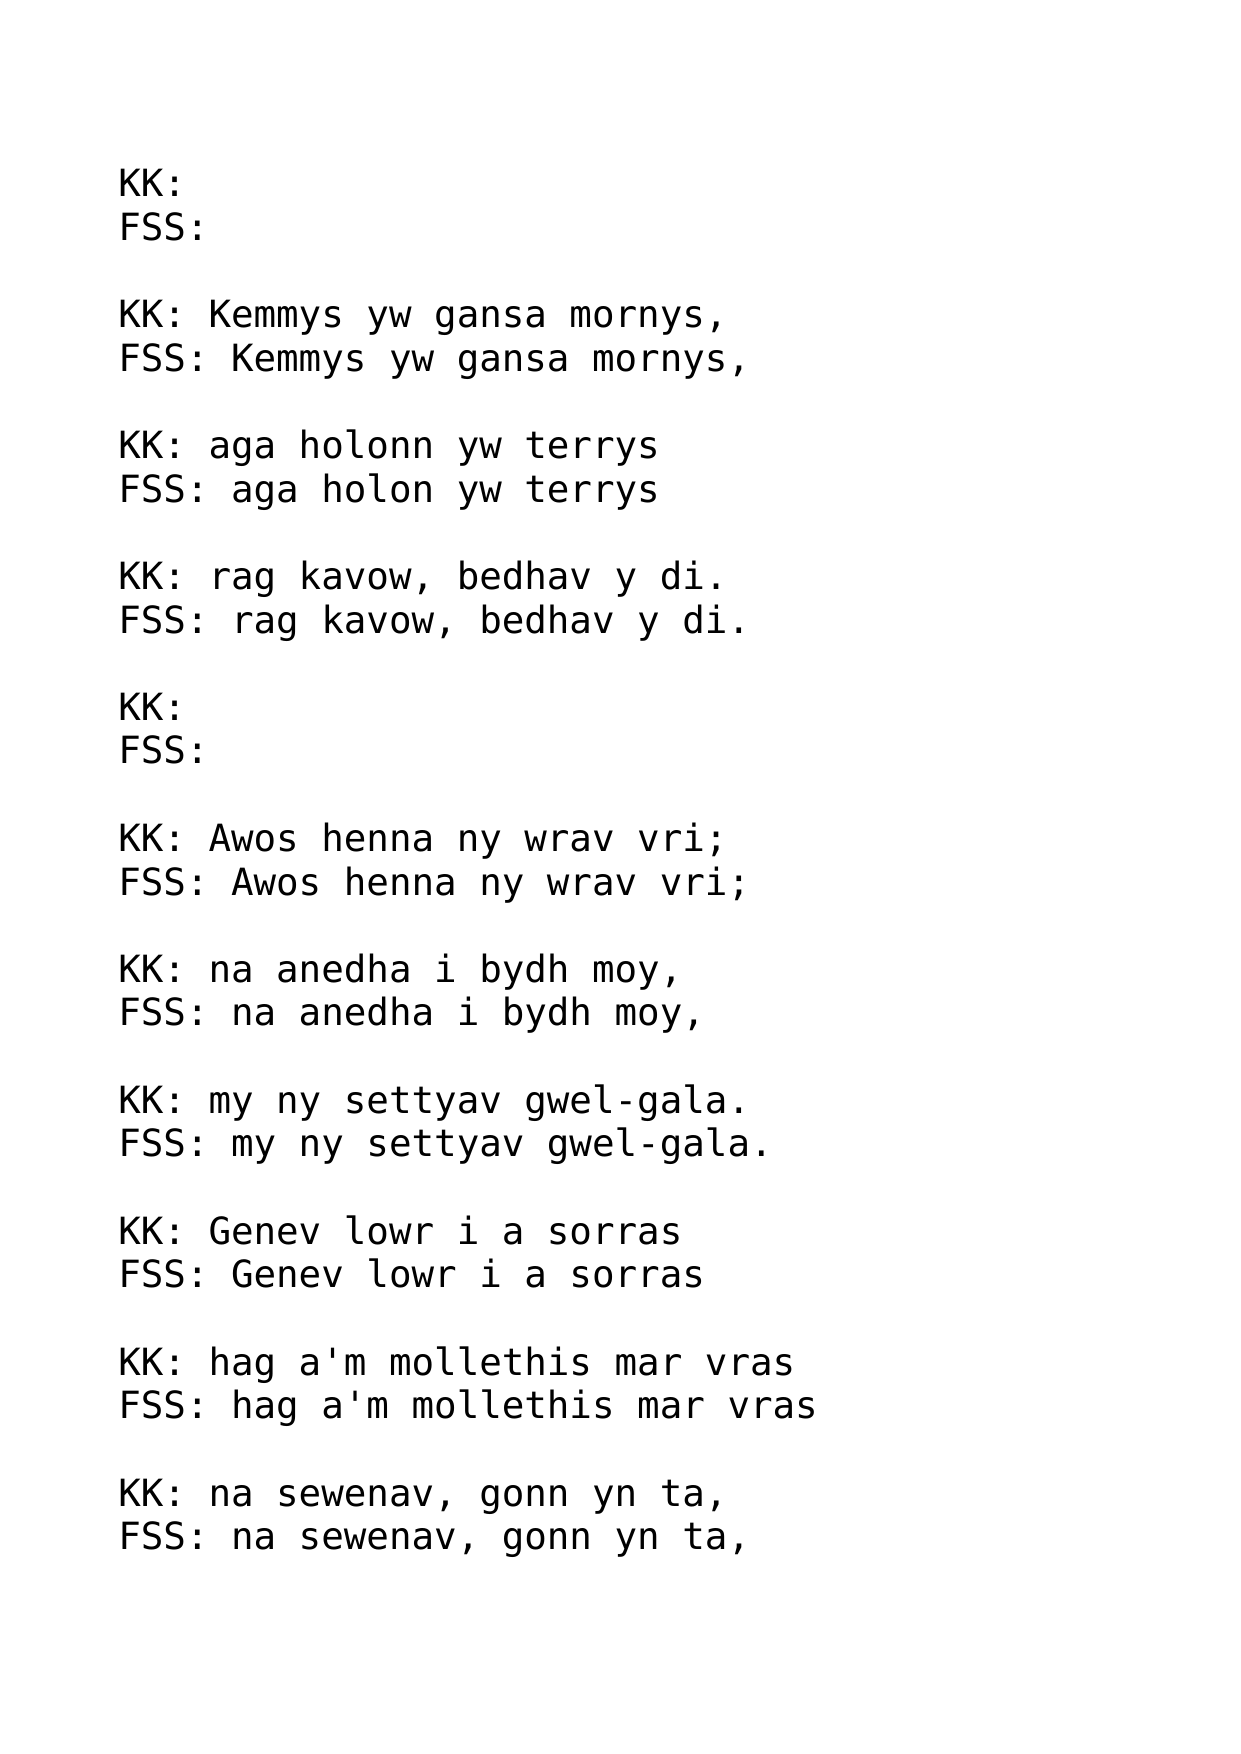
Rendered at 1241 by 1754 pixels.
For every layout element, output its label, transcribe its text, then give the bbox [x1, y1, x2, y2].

text FSS: na anedha i bydh moy, [118, 991, 1122, 1035]
text FSS: [118, 205, 1122, 249]
text FSS: Awos henna ny wrav vri; [118, 860, 1122, 904]
text KK: [118, 162, 1122, 205]
text KK: [118, 686, 1122, 729]
text FSS: hag a'm mollethis mar vras [118, 1384, 1122, 1427]
text FSS: my ny settyav gwel-gala. [118, 1122, 1122, 1166]
text KK: Genev lowr i a sorras [118, 1209, 1122, 1253]
text FSS: aga holon yw terrys [118, 467, 1122, 511]
text KK: Kemmys yw gansa mornys, [118, 293, 1122, 336]
text KK: hag a'm mollethis mar vras [118, 1340, 1122, 1384]
text FSS: rag kavow, bedhav y di. [118, 598, 1122, 642]
text FSS: na sewenav, gonn yn ta, [118, 1515, 1122, 1558]
text FSS: Kemmys yw gansa mornys, [118, 336, 1122, 380]
text KK: Awos henna ny wrav vri; [118, 816, 1122, 860]
text KK: na sewenav, gonn yn ta, [118, 1471, 1122, 1515]
text FSS: Genev lowr i a sorras [118, 1253, 1122, 1297]
text KK: rag kavow, bedhav y di. [118, 554, 1122, 598]
text KK: aga holonn yw terrys [118, 424, 1122, 467]
text FSS: [118, 729, 1122, 773]
text KK: my ny settyav gwel-gala. [118, 1078, 1122, 1122]
text KK: na anedha i bydh moy, [118, 947, 1122, 991]
